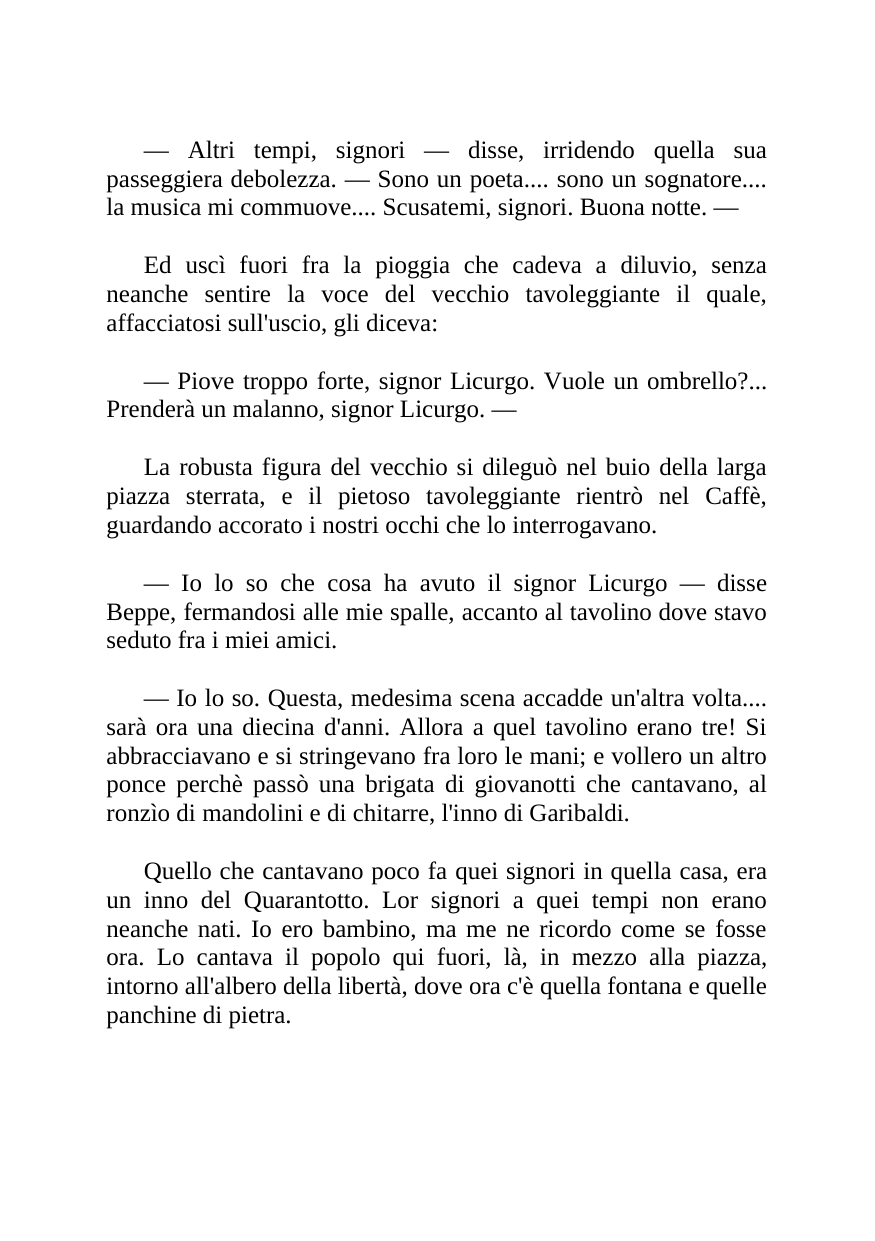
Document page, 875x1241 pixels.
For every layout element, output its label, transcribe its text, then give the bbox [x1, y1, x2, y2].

text Quello che cantavano poco fa quei signori in quella casa, era un inno del Quarantotto. Lor signori a quei tempi non erano neanche nati. Io ero bambino, ma me ne ricordo come se fosse ora. Lo cantava il popolo qui fuori, là, in mezzo alla piazza, intorno all'albero della libertà, dove ora c'è quella fontana e quelle panchine di pietra. [106, 856, 768, 1029]
text La robusta figura del vecchio si dileguò nel buio della larga piazza sterrata, e il pietoso tavoleggiante rientrò nel Caffè, guardando accorato i nostri occhi che lo interrogavano. [106, 452, 768, 539]
text — Altri tempi, signori — disse, irridendo quella sua passeggiera debolezza. — Sono un poeta.... sono un sognatore.... la musica mi commuove.... Scusatemi, signori. Buona notte. — [106, 135, 768, 221]
text — Io lo so. Questa, medesima scena accadde un'altra volta.... sarà ora una diecina d'anni. Allora a quel tavolino erano tre! Si abbracciavano e si stringevano fra loro le mani; e vollero un altro ponce perchè passò una brigata di giovanotti che cantavano, al ronzìo di mandolini e di chitarre, l'inno di Garibaldi. [106, 683, 768, 827]
text — Io lo so che cosa ha avuto il signor Licurgo — disse Beppe, fermandosi alle mie spalle, accanto al tavolino dove stavo seduto fra i miei amici. [106, 568, 768, 654]
text — Piove troppo forte, signor Licurgo. Vuole un ombrello?... Prenderà un malanno, signor Licurgo. — [106, 366, 768, 423]
text Ed uscì fuori fra la pioggia che cadeva a diluvio, senza neanche sentire la voce del vecchio tavoleggiante il quale, affacciatosi sull'uscio, gli diceva: [106, 250, 768, 337]
